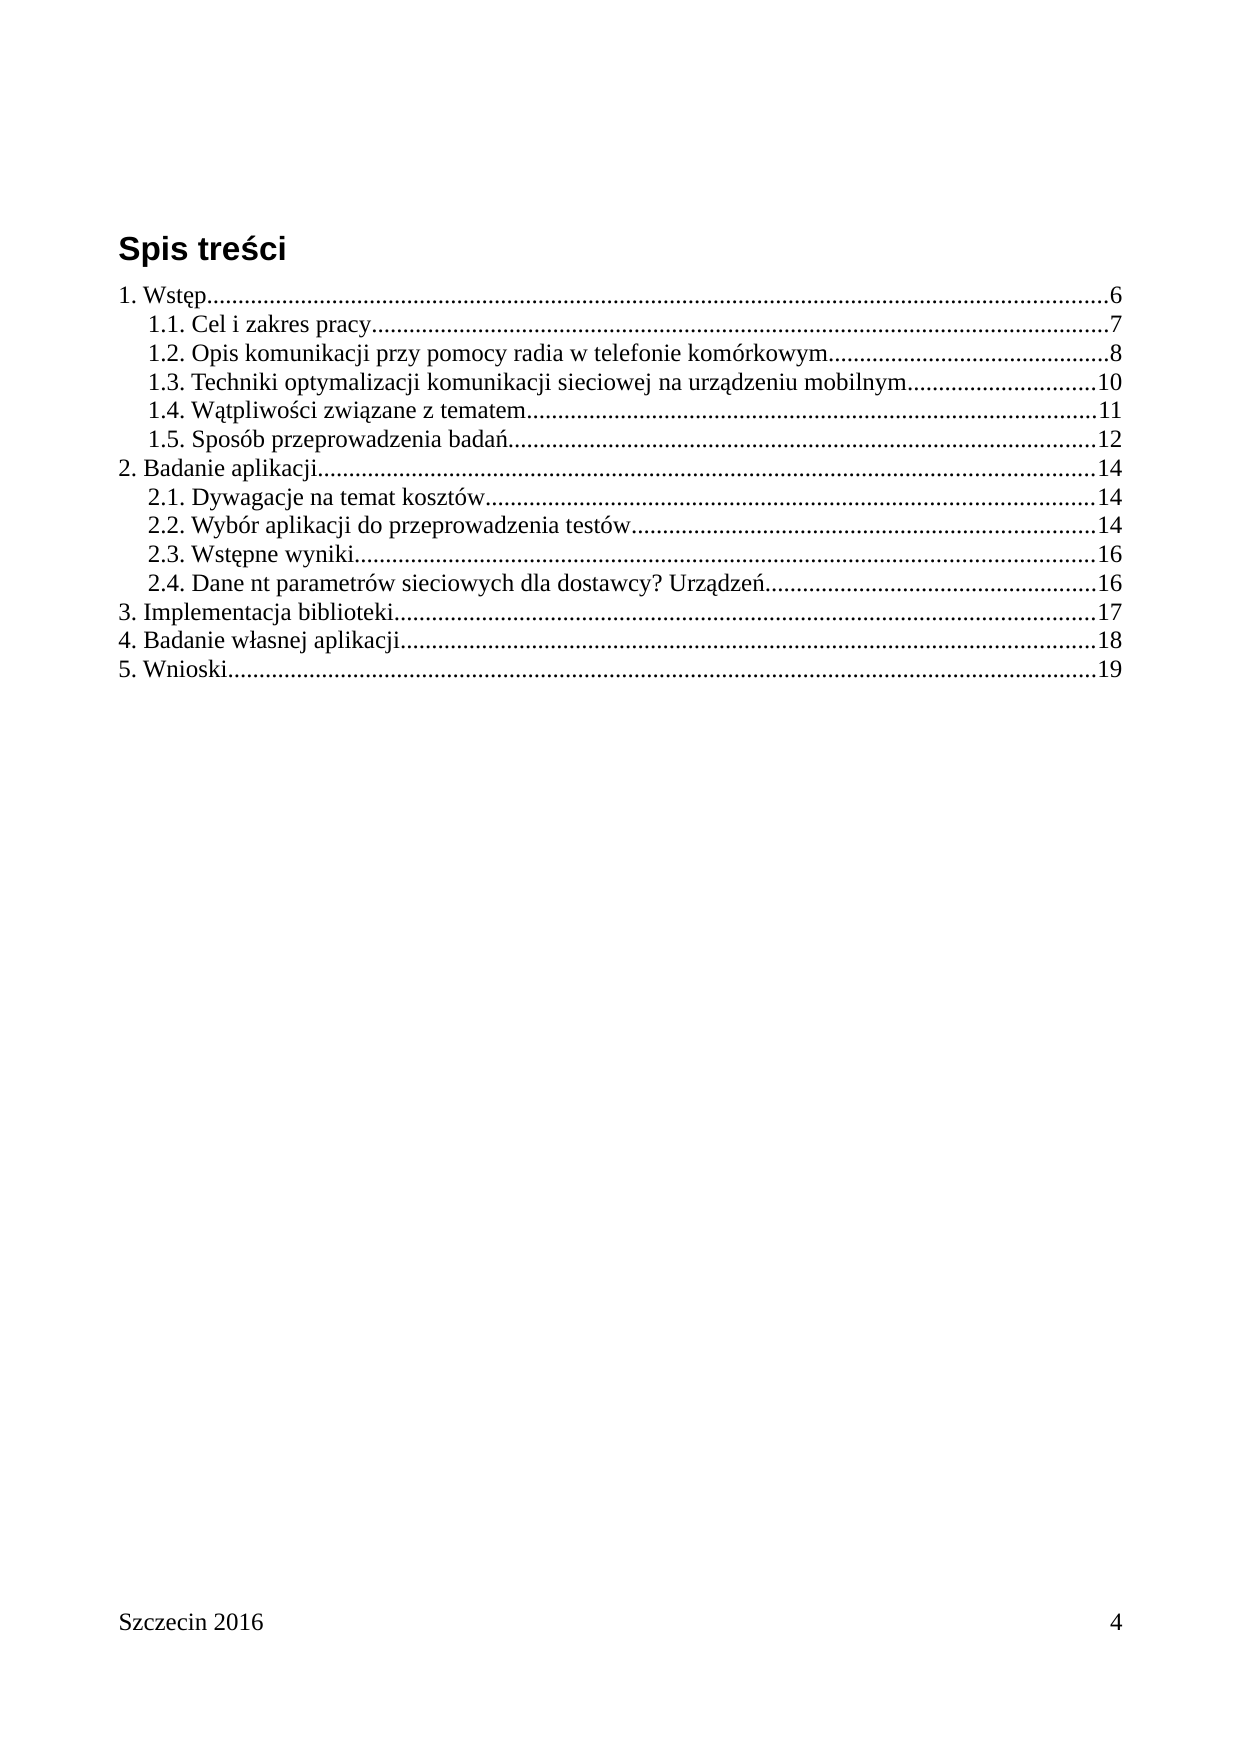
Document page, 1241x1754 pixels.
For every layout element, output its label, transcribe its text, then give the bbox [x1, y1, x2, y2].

text 2. Badanie aplikacji 14 [118, 453, 1122, 482]
text 3. Implementacja biblioteki 17 [118, 597, 1122, 625]
text 4. Badanie własnej aplikacji 18 [118, 625, 1122, 654]
text 5. Wnioski 19 [118, 654, 1122, 683]
text 1.3. Techniki optymalizacji komunikacji sieciowej na urządzeniu mobilnym. 10 [148, 367, 1122, 395]
text 1.4. Wątpliwości związane z tematem 11 [148, 395, 1122, 424]
text 2.2. Wybór aplikacji do przeprowadzenia testów 14 [148, 510, 1122, 539]
subtitle Spis treści [118, 229, 1122, 268]
text 2.1. Dywagacje na temat kosztów 14 [148, 482, 1122, 510]
text 2.4. Dane nt parametrów sieciowych dla dostawcy? Urządzeń 16 [148, 568, 1122, 597]
text 1. Wstęp 6 [118, 280, 1122, 309]
text 2.3. Wstępne wyniki 16 [148, 539, 1122, 568]
text 1.1. Cel i zakres pracy 7 [148, 309, 1122, 338]
text 1.5. Sposób przeprowadzenia badań 12 [148, 424, 1122, 453]
text 1.2. Opis komunikacji przy pomocy radia w telefonie komórkowym 8 [148, 338, 1122, 367]
